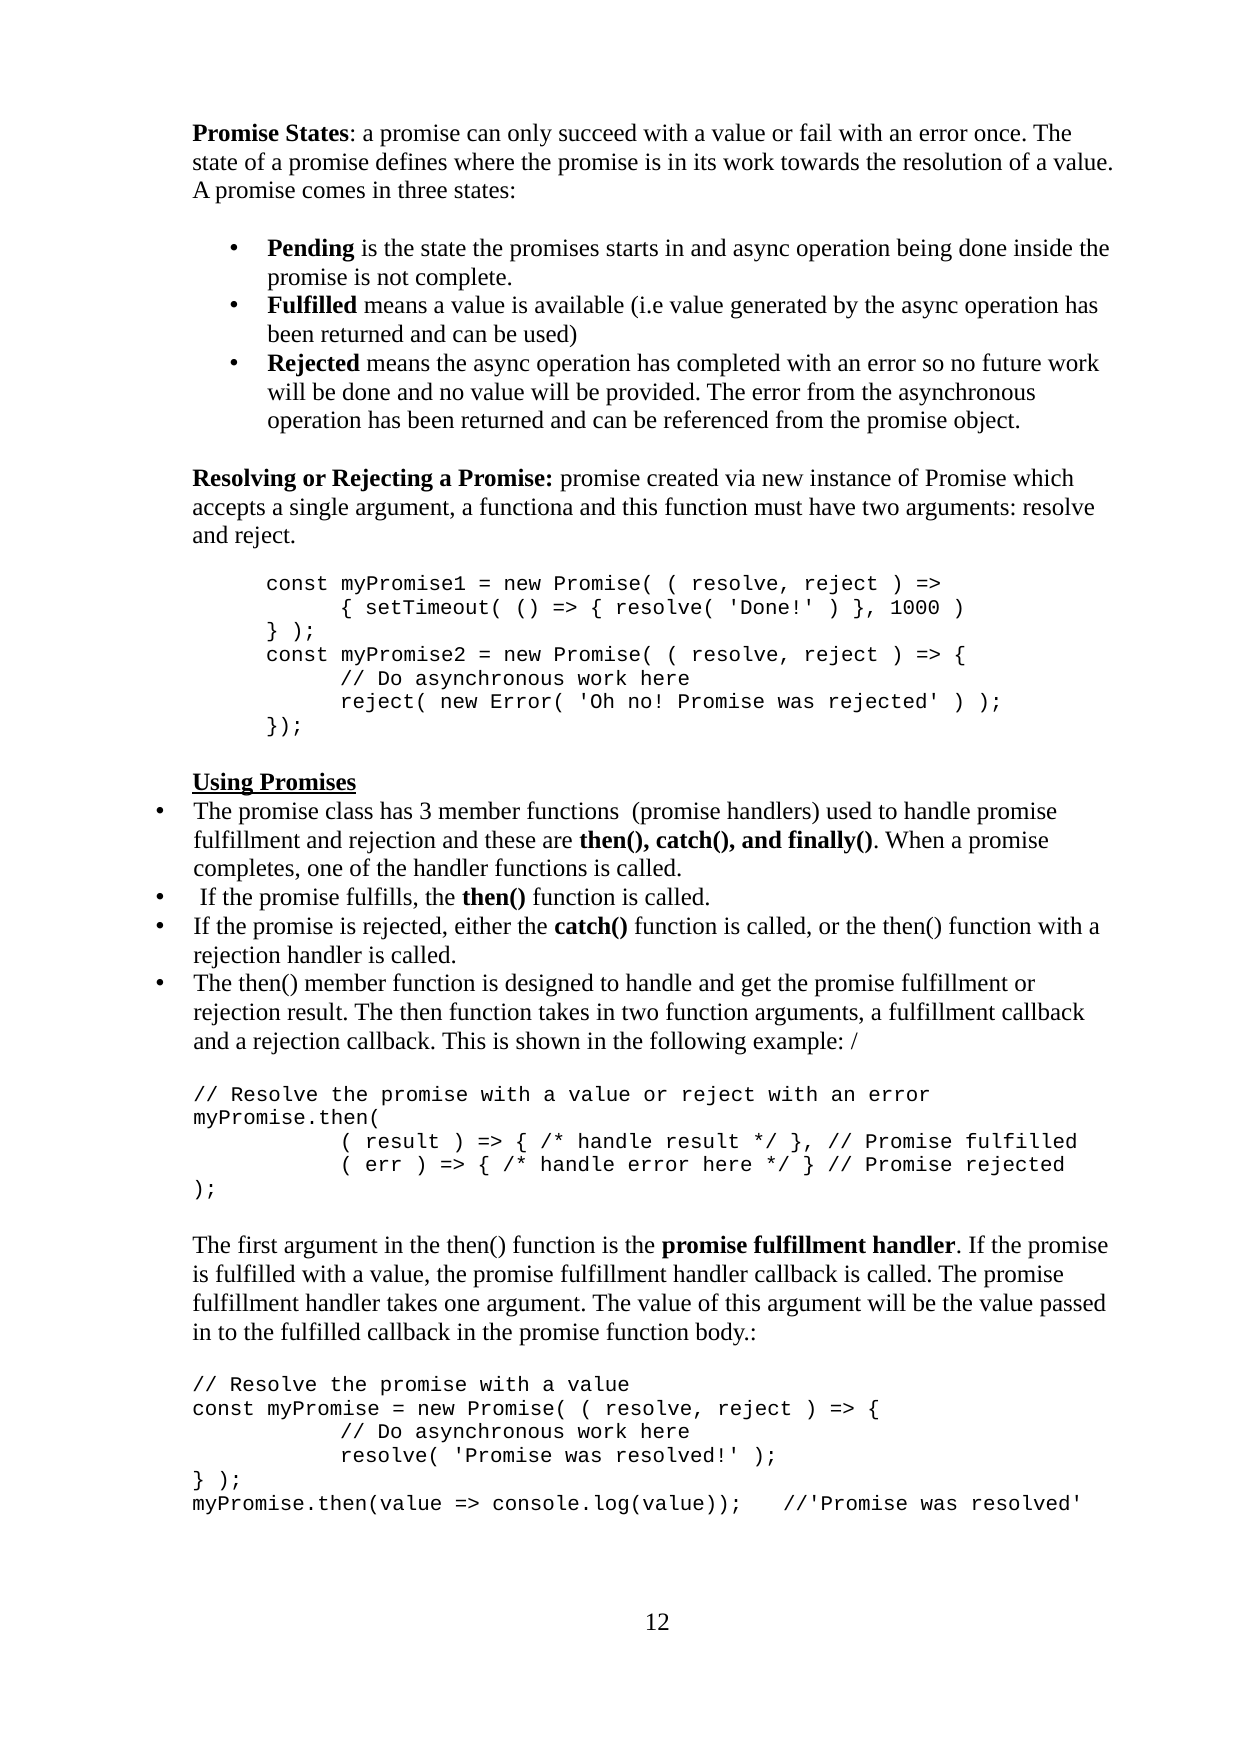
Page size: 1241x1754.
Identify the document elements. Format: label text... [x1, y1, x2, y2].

text }); [192, 715, 1122, 738]
list // Resolve the promise with a value or reject with an error [156, 1083, 1122, 1107]
list The promise class has 3 member functions (promise handlers) used to handle promise fulfillment and rejection and these are then(), catch(), and finally(). When a promise completes, one of the handler functions is called. [156, 796, 1122, 882]
text ( err ) => { /* handle error here */ } // Promise rejected [192, 1154, 1122, 1178]
text myPromise.then(value => console.log(value)); //'Promise was resolved' [192, 1492, 1122, 1516]
text const myPromise2 = new Promise( ( resolve, reject ) => { [192, 644, 1122, 668]
text reject( new Error( 'Oh no! Promise was rejected' ) ); [192, 691, 1122, 715]
list If the promise fulfills, the then() function is called. [156, 882, 1122, 911]
text const myPromise1 = new Promise( ( resolve, reject ) => [192, 573, 1122, 597]
text // Do asynchronous work here [192, 1422, 1122, 1445]
text } ); [192, 620, 1122, 644]
text // Resolve the promise with a value [192, 1374, 1122, 1398]
text const myPromise = new Promise( ( resolve, reject ) => { [192, 1398, 1122, 1422]
list myPromise.then( [156, 1107, 1122, 1131]
text // Do asynchronous work here [192, 668, 1122, 691]
text resolve( 'Promise was resolved!' ); [192, 1445, 1122, 1469]
text } ); [192, 1469, 1122, 1492]
list Fulfilled means a value is available (i.e value generated by the async operation has been returned and can be used) [229, 291, 1122, 348]
text Using Promises [192, 767, 1122, 796]
list Pending is the state the promises starts in and async operation being done inside the promise is not complete. [229, 233, 1122, 291]
list Rejected means the async operation has completed with an error so no future work will be done and no value will be provided. The error from the asynchronous operation has been returned and can be referenced from the promise object. [229, 348, 1122, 434]
text ); [192, 1178, 1122, 1202]
text The first argument in the then() function is the promise fulfillment handler. If the promise is fulfilled with a value, the promise fulfillment handler callback is called. The promise fulfillment handler takes one argument. The value of this argument will be the value passed in to the fulfilled callback in the promise function body.: [192, 1231, 1122, 1346]
text { setTimeout( () => { resolve( 'Done!' ) }, 1000 ) [192, 597, 1122, 620]
text Resolving or Rejecting a Promise: promise created via new instance of Promise which accepts a single argument, a functiona and this function must have two arguments: resolve and reject. [192, 463, 1122, 549]
text ( result ) => { /* handle result */ }, // Promise fulfilled [192, 1131, 1122, 1154]
text Promise States: a promise can only succeed with a value or fail with an error once. The state of a promise defines where the promise is in its work towards the resolution of a value. A promise comes in three states: [192, 118, 1122, 204]
list If the promise is rejected, either the catch() function is called, or the then() function with a rejection handler is called. [156, 911, 1122, 968]
list The then() member function is designed to handle and get the promise fulfillment or rejection result. The then function takes in two function arguments, a fulfillment callback and a rejection callback. This is shown in the following example: / [156, 968, 1122, 1055]
